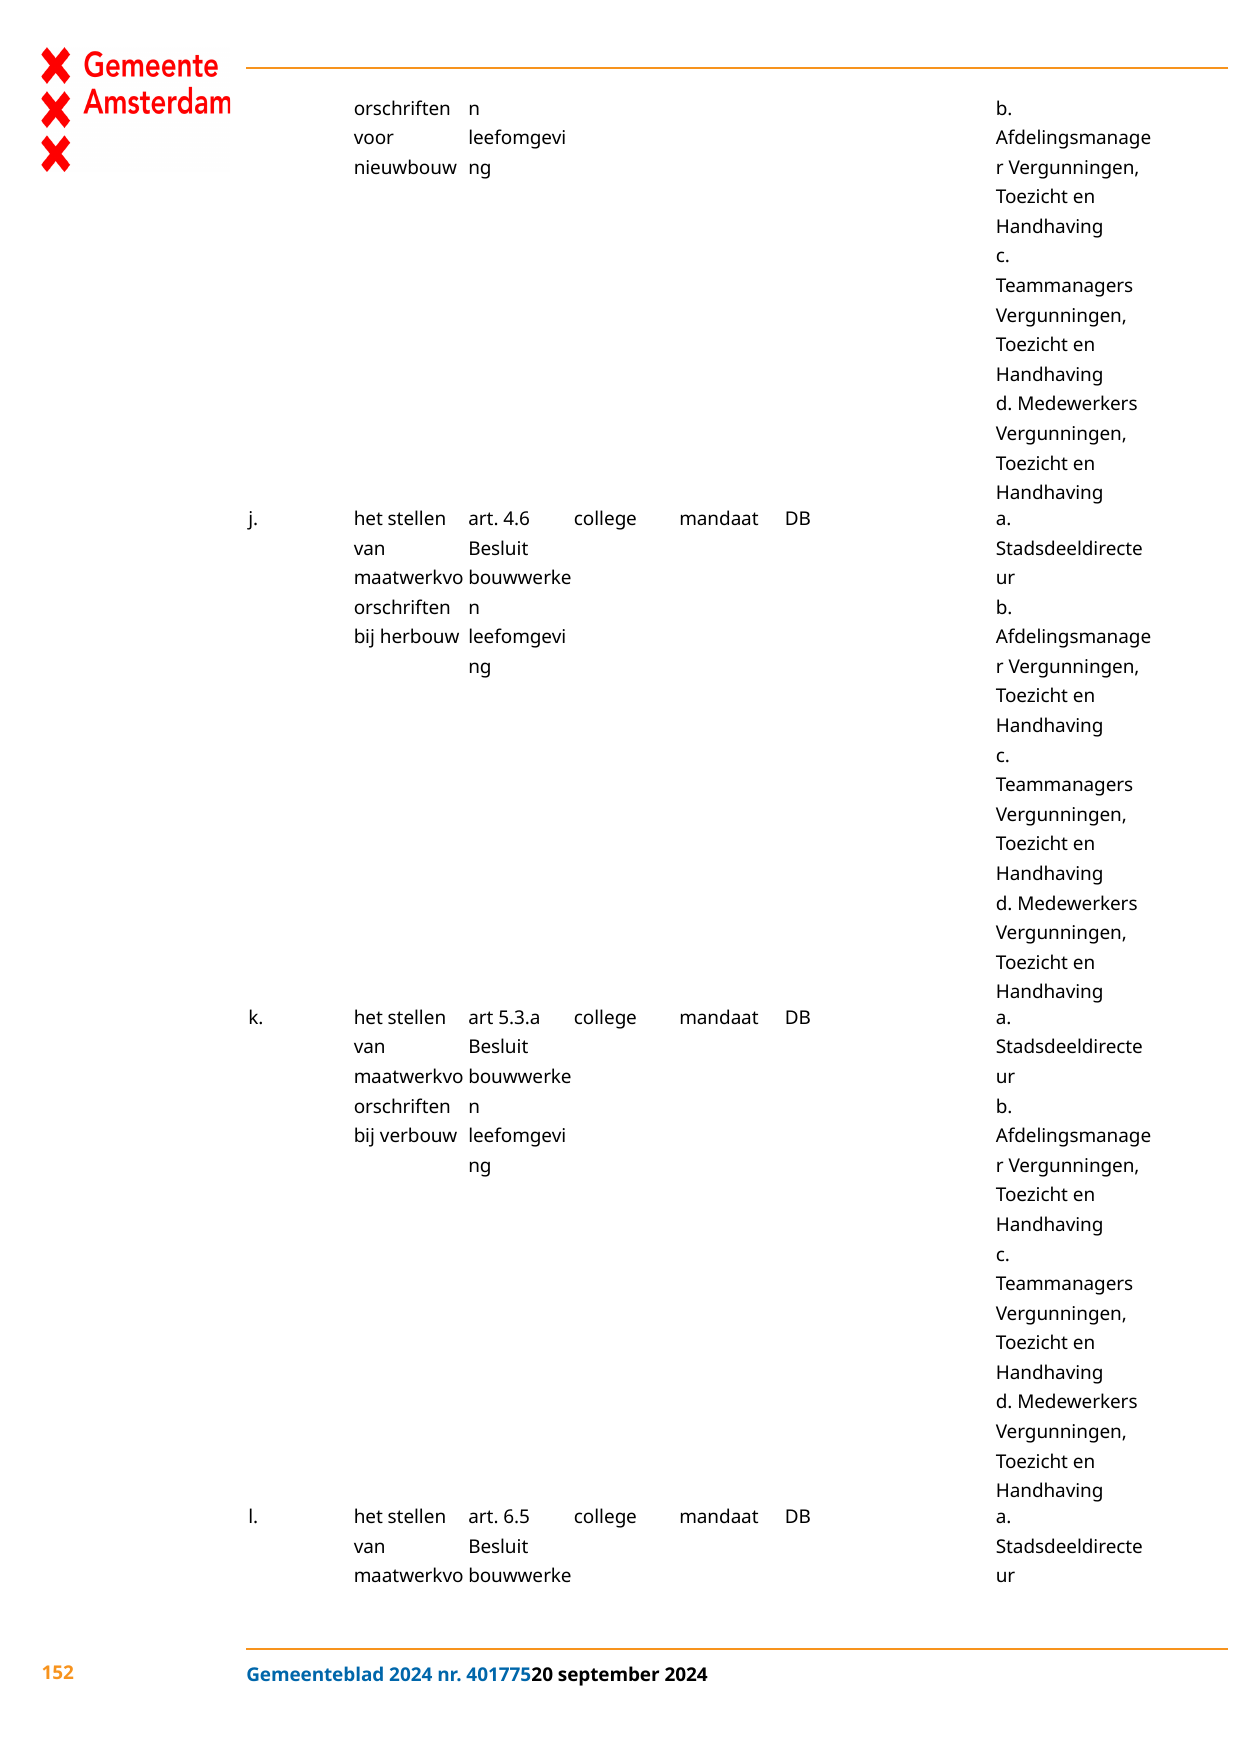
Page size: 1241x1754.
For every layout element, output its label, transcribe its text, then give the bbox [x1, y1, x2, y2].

table_cell [890, 1004, 996, 1503]
table_cell [785, 95, 890, 505]
table_cell mandaat [679, 1503, 784, 1588]
table_cell j. [248, 505, 353, 1004]
table_cell a. Stadsdeeldirecteur b. Afdelingsmanager Vergunningen, Toezicht en Handhaving c. Teammanagers Vergunningen, Toezicht en Handhaving d. Medewerkers Vergunningen, Toezicht en Handhaving [996, 1004, 1152, 1503]
table_cell het stellen van maatwerkvoorschriften bij verbouw [354, 1004, 468, 1503]
table_cell college [574, 1004, 679, 1503]
table_cell DB [785, 1004, 890, 1503]
table_cell b. Afdelingsmanager Vergunningen, Toezicht en Handhaving c. Teammanagers Vergunningen, Toezicht en Handhaving d. Medewerkers Vergunningen, Toezicht en Handhaving [996, 95, 1152, 505]
table_cell mandaat [679, 1004, 784, 1503]
table_cell [890, 1503, 996, 1588]
table_cell art. 6.5 Besluit bouwwerke [468, 1503, 574, 1588]
table_cell [574, 95, 679, 505]
table_cell college [574, 1503, 679, 1588]
table_cell het stellen van maatwerkvoorschriften bij herbouw [354, 505, 468, 1004]
table_cell DB [785, 505, 890, 1004]
table_cell orschriften voor nieuwbouw [354, 95, 468, 505]
table_cell [679, 95, 784, 505]
table_cell college [574, 505, 679, 1004]
table_cell art 5.3.a Besluit bouwwerken leefomgeving [468, 1004, 574, 1503]
table_cell a. Stadsdeeldirecteur [996, 1503, 1152, 1588]
table_cell l. [248, 1503, 353, 1588]
picture [41, 47, 231, 172]
table_cell het stellen van maatwerkvo [354, 1503, 468, 1588]
table_cell k. [248, 1004, 353, 1503]
table_cell DB [785, 1503, 890, 1588]
table_cell [890, 505, 996, 1004]
table_cell [248, 95, 353, 505]
table_cell [890, 95, 996, 505]
table_cell a. Stadsdeeldirecteur b. Afdelingsmanager Vergunningen, Toezicht en Handhaving c. Teammanagers Vergunningen, Toezicht en Handhaving d. Medewerkers Vergunningen, Toezicht en Handhaving [996, 505, 1152, 1004]
table_cell art. 4.6 Besluit bouwwerken leefomgeving [468, 505, 574, 1004]
table_cell n leefomgeving [468, 95, 574, 505]
table_cell mandaat [679, 505, 784, 1004]
